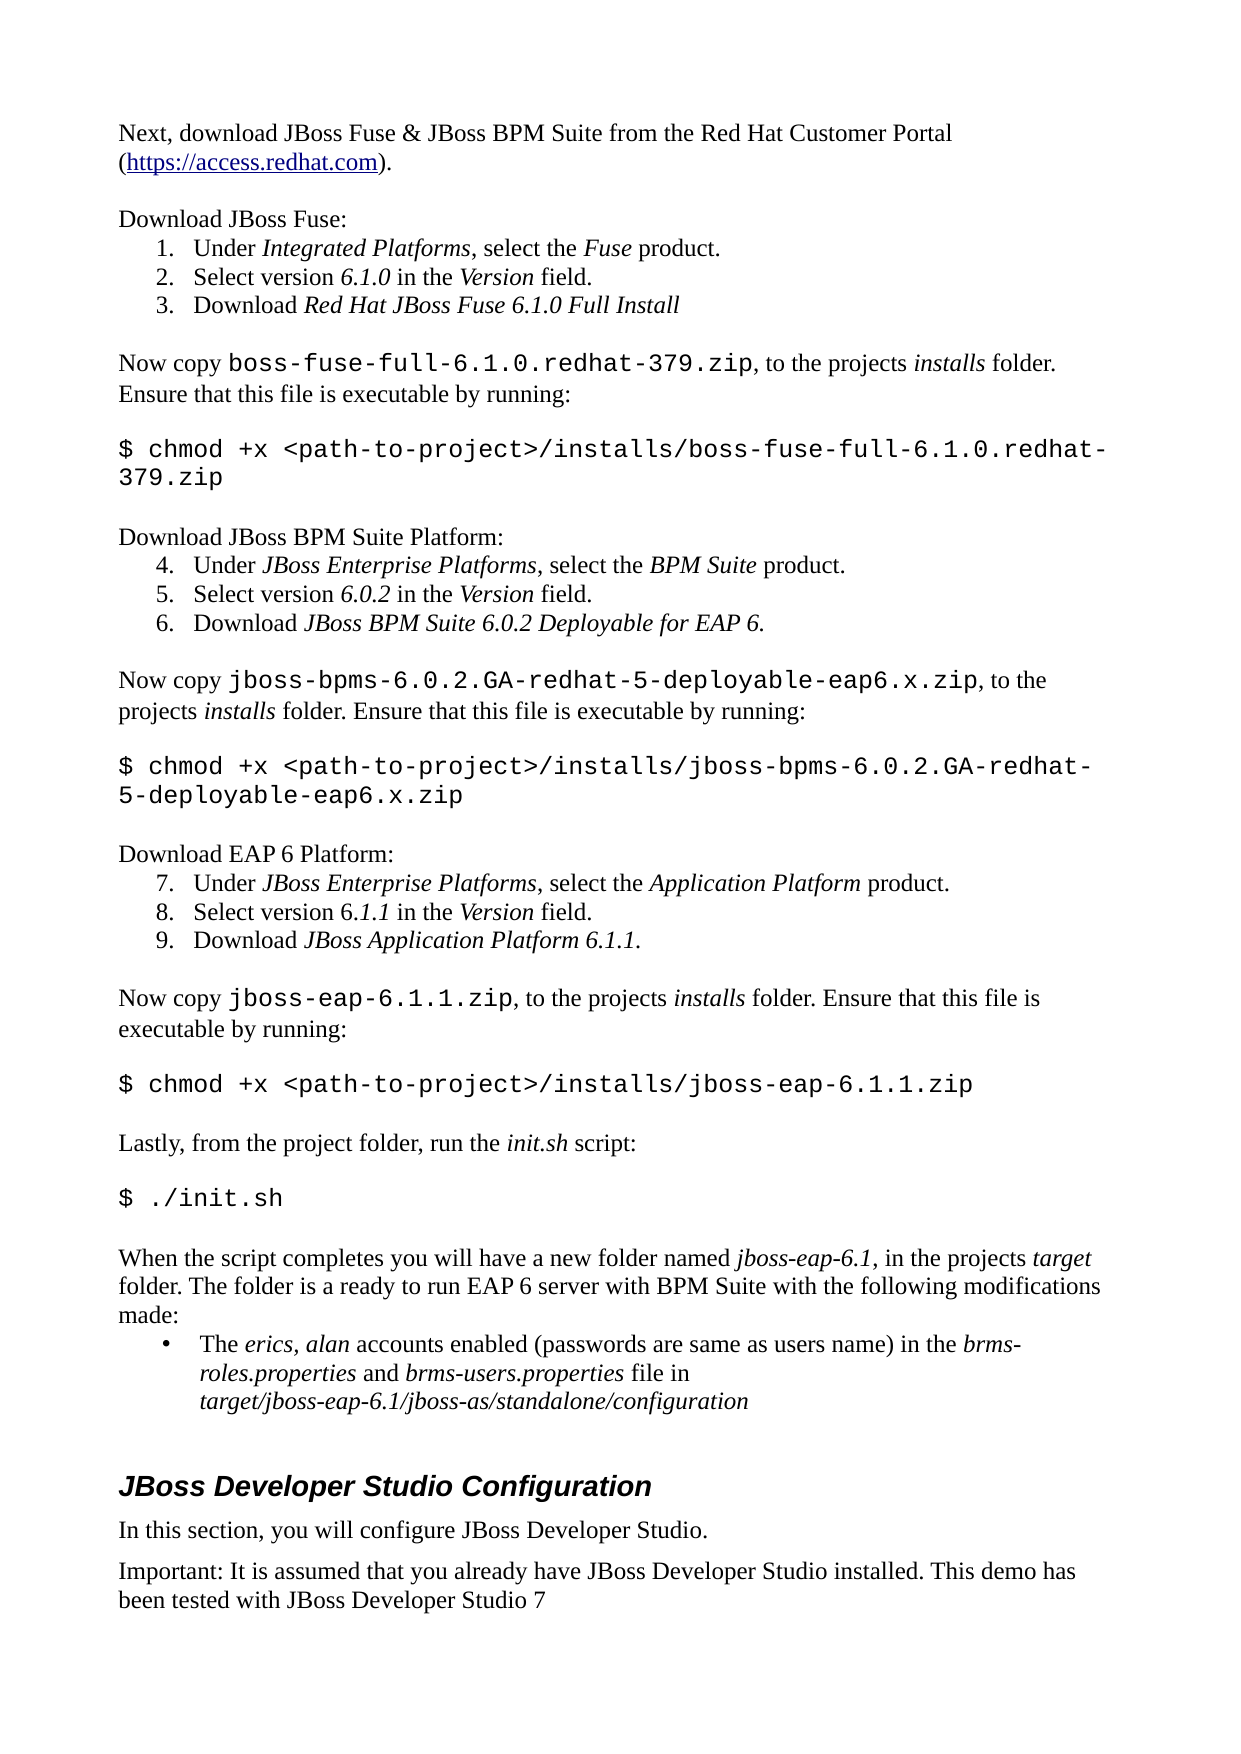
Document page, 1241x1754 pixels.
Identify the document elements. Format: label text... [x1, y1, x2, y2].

text In this section, you will configure JBoss Developer Studio. [118, 1515, 1122, 1544]
subtitle JBoss Developer Studio Configuration [118, 1469, 1122, 1502]
text Important: It is assumed that you already have JBoss Developer Studio installed. This demo has been tested with JBoss Developer Studio 7 [118, 1556, 1122, 1614]
text Now copy jboss-eap-6.1.1.zip, to the projects installs folder. Ensure that this file is executable by running: [118, 983, 1122, 1043]
text Now copy boss-fuse-full-6.1.0.redhat-379.zip, to the projects installs folder. Ensure that this file is executable by running: [118, 348, 1122, 408]
text Now copy jboss-bpms-6.0.2.GA-redhat-5-deployable-eap6.x.zip, to the projects installs folder. Ensure that this file is executable by running: [118, 666, 1122, 725]
list Download Red Hat JBoss Fuse 6.1.0 Full Install [156, 291, 1122, 348]
list Under JBoss Enterprise Platforms, select the BPM Suite product. [156, 551, 1122, 579]
text Download JBoss BPM Suite Platform: [118, 522, 1122, 551]
text Next, download JBoss Fuse & JBoss BPM Suite from the Red Hat Customer Portal (https://access.redhat.com). [118, 118, 1122, 176]
text $ chmod +x <path-to-project>/installs/jboss-eap-6.1.1.zip [118, 1071, 1122, 1100]
list Select version 6.1.1 in the Version field. [156, 897, 1122, 926]
list Download JBoss BPM Suite 6.0.2 Deployable for EAP 6. [156, 608, 1122, 637]
text Download JBoss Fuse: [118, 176, 1122, 233]
text Lastly, from the project folder, run the init.sh script: [118, 1128, 1122, 1157]
text $ chmod +x <path-to-project>/installs/jboss-bpms-6.0.2.GA-redhat-5-deployable-eap6.x.zip [118, 754, 1122, 811]
text $ ./init.sh [118, 1186, 1122, 1214]
list The erics, alan accounts enabled (passwords are same as users name) in the brms-roles.properties and brms-users.properties file in target/jboss-eap-6.1/jboss-as/standalone/configuration [162, 1329, 1122, 1415]
text When the script completes you will have a new folder named jboss-eap-6.1, in the projects target folder. The folder is a ready to run EAP 6 server with BPM Suite with the following modifications made: [118, 1243, 1122, 1329]
list Under Integrated Platforms, select the Fuse product. [156, 233, 1122, 262]
list Under JBoss Enterprise Platforms, select the Application Platform product. [156, 868, 1122, 897]
list Select version 6.1.0 in the Version field. [156, 262, 1122, 291]
list Download JBoss Application Platform 6.1.1. [156, 926, 1122, 954]
list Select version 6.0.2 in the Version field. [156, 579, 1122, 608]
text Download EAP 6 Platform: [118, 839, 1122, 868]
text $ chmod +x <path-to-project>/installs/boss-fuse-full-6.1.0.redhat-379.zip [118, 436, 1122, 493]
